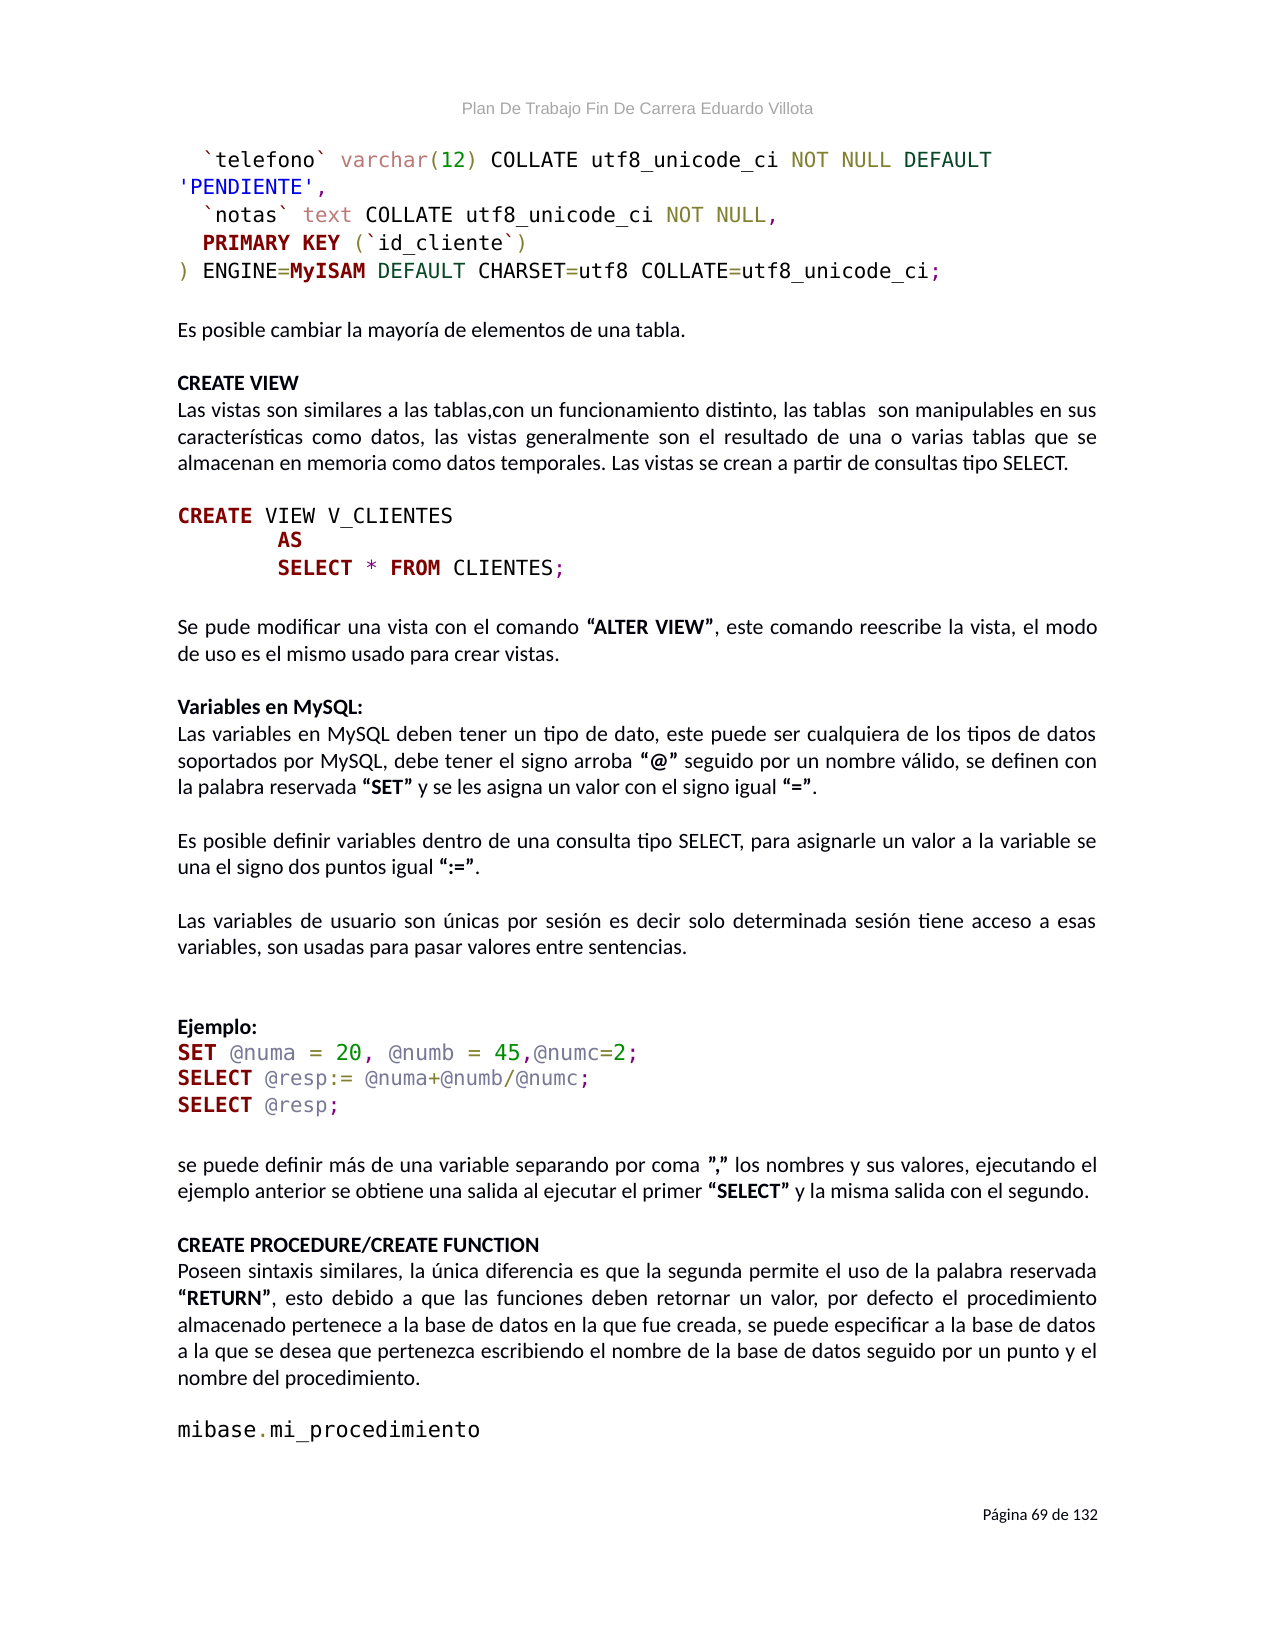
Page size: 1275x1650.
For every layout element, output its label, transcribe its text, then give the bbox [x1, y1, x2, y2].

text Poseen sintaxis similares, la única diferencia es que la segunda permite el uso de la palabra reservada “RETURN”, esto debido a que las funciones deben retornar un valor, por defecto el procedimiento almacenado pertenece a la base de datos en la que fue creada, se puede especificar a la base de datos a la que se desea que pertenezca escribiendo el nombre de la base de datos seguido por un punto y el nombre del procedimiento. [177, 1257, 1098, 1391]
text Las variables en MySQL deben tener un tipo de dato, este puede ser cualquiera de los tipos de datos soportados por MySQL, debe tener el signo arroba “@” seguido por un nombre válido, se definen con la palabra reservada “SET” y se les asigna un valor con el signo igual “=”. [177, 720, 1098, 800]
text SELECT @resp:= @numa+@numb/@numc; [177, 1066, 1098, 1090]
text Las variables de usuario son únicas por sesión es decir solo determinada sesión tiene acceso a esas variables, son usadas para pasar valores entre sentencias. [177, 907, 1098, 960]
text SELECT * FROM CLIENTES; [177, 556, 1098, 581]
text `telefono` varchar(12) COLLATE utf8_unicode_ci NOT NULL DEFAULT 'PENDIENTE', [177, 148, 1098, 200]
text se puede definir más de una variable separando por coma ”,” los nombres y sus valores, ejecutando el ejemplo anterior se obtiene una salida al ejecutar el primer “SELECT” y la misma salida con el segundo. [177, 1151, 1098, 1204]
text Las vistas son similares a las tablas,con un funcionamiento distinto, las tablas son manipulables en sus características como datos, las vistas generalmente son el resultado de una o varias tablas que se almacenan en memoria como datos temporales. Las vistas se crean a partir de consultas tipo SELECT. [177, 396, 1098, 476]
text CREATE VIEW V_CLIENTES [177, 504, 1098, 528]
text Variables en MySQL: [177, 693, 1098, 720]
text `notas` text COLLATE utf8_unicode_ci NOT NULL, [177, 203, 1098, 227]
text Ejemplo: [177, 1013, 1098, 1040]
text Es posible definir variables dentro de una consulta tipo SELECT, para asignarle un valor a la variable se una el signo dos puntos igual “:=”. [177, 827, 1098, 880]
text AS [177, 528, 1098, 553]
text Se pude modificar una vista con el comando “ALTER VIEW”, este comando reescribe la vista, el modo de uso es el mismo usado para crear vistas. [177, 613, 1098, 667]
text Es posible cambiar la mayoría de elementos de una tabla. [177, 316, 1098, 343]
text CREATE PROCEDURE/CREATE FUNCTION [177, 1231, 1098, 1257]
text CREATE VIEW [177, 369, 1098, 396]
text PRIMARY KEY (`id_cliente`) [177, 231, 1098, 255]
text mibase.mi_procedimiento [177, 1417, 1098, 1443]
text SET @numa = 20, @numb = 45,@numc=2; [177, 1040, 1098, 1066]
text ) ENGINE=MyISAM DEFAULT CHARSET=utf8 COLLATE=utf8_unicode_ci; [177, 259, 1098, 283]
text SELECT @resp; [177, 1093, 1098, 1118]
